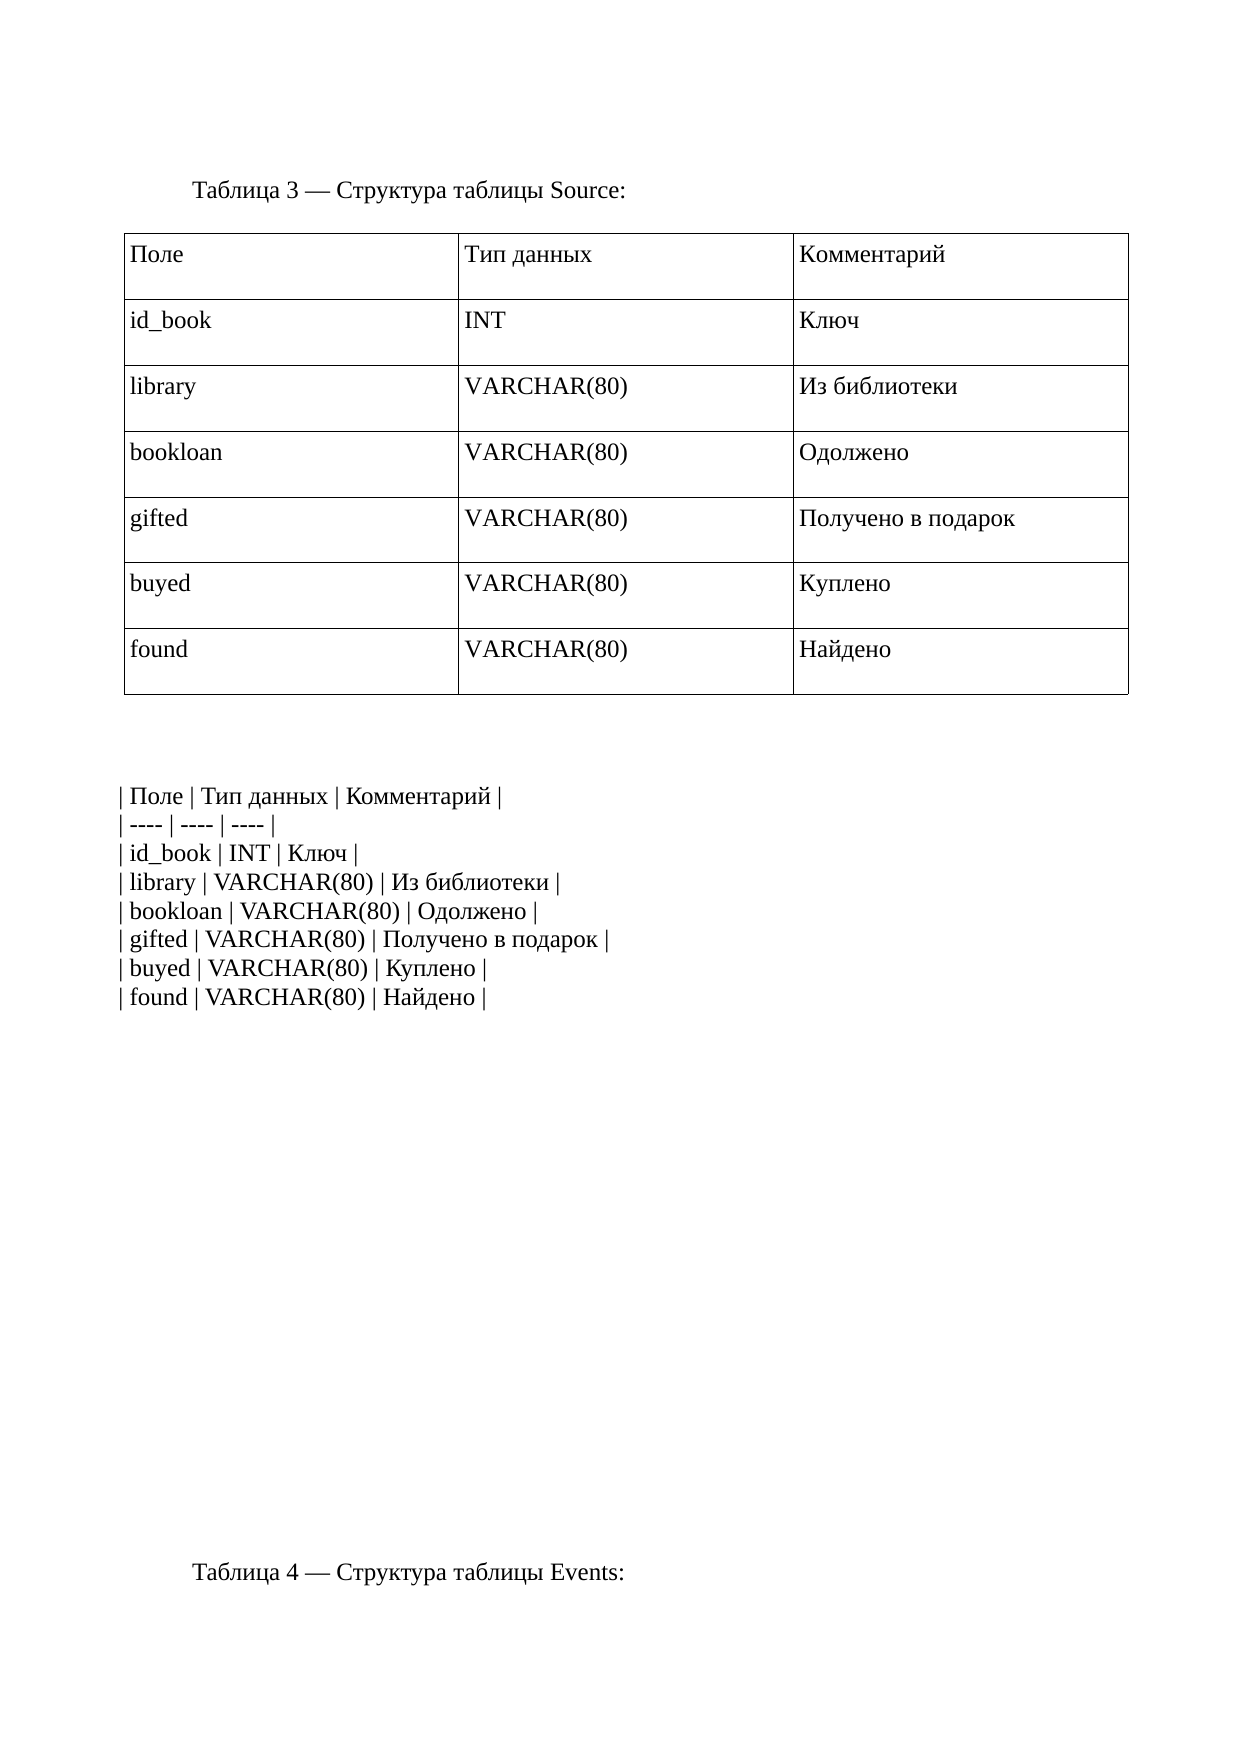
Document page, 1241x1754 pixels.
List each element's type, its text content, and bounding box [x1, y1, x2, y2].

table_cell Ключ [794, 300, 1128, 365]
text Таблица 4 — Структура таблицы Events: [118, 1557, 1122, 1586]
table_cell gifted [125, 498, 458, 562]
table_header Тип данных [459, 234, 793, 299]
table_cell Получено в подарок [794, 498, 1128, 562]
table_cell buyed [125, 563, 458, 628]
text | Поле | Тип данных | Комментарий | [118, 781, 1122, 809]
text | id_book | INT | Ключ | [118, 838, 1122, 867]
table_cell Одолжено [794, 432, 1128, 496]
table_cell id_book [125, 300, 458, 365]
text | found | VARCHAR(80) | Найдено | [118, 982, 1122, 1011]
text | ---- | ---- | ---- | [118, 809, 1122, 838]
table_cell library [125, 366, 458, 431]
text | library | VARCHAR(80) | Из библиотеки | [118, 867, 1122, 896]
table_cell Куплено [794, 563, 1128, 628]
table_header Поле [125, 234, 458, 299]
table_cell VARCHAR(80) [459, 432, 793, 496]
table_cell VARCHAR(80) [459, 366, 793, 431]
table_cell bookloan [125, 432, 458, 496]
text | buyed | VARCHAR(80) | Куплено | [118, 953, 1122, 982]
text | bookloan | VARCHAR(80) | Одолжено | [118, 896, 1122, 924]
table_cell VARCHAR(80) [459, 629, 793, 694]
table_cell Из библиотеки [794, 366, 1128, 431]
table_cell VARCHAR(80) [459, 498, 793, 562]
text | gifted | VARCHAR(80) | Получено в подарок | [118, 924, 1122, 953]
table_cell INT [459, 300, 793, 365]
text Таблица 3 — Структура таблицы Source: [118, 176, 1122, 204]
table_header Комментарий [794, 234, 1128, 299]
table_cell Найдено [794, 629, 1128, 694]
table_cell found [125, 629, 458, 694]
table_cell VARCHAR(80) [459, 563, 793, 628]
